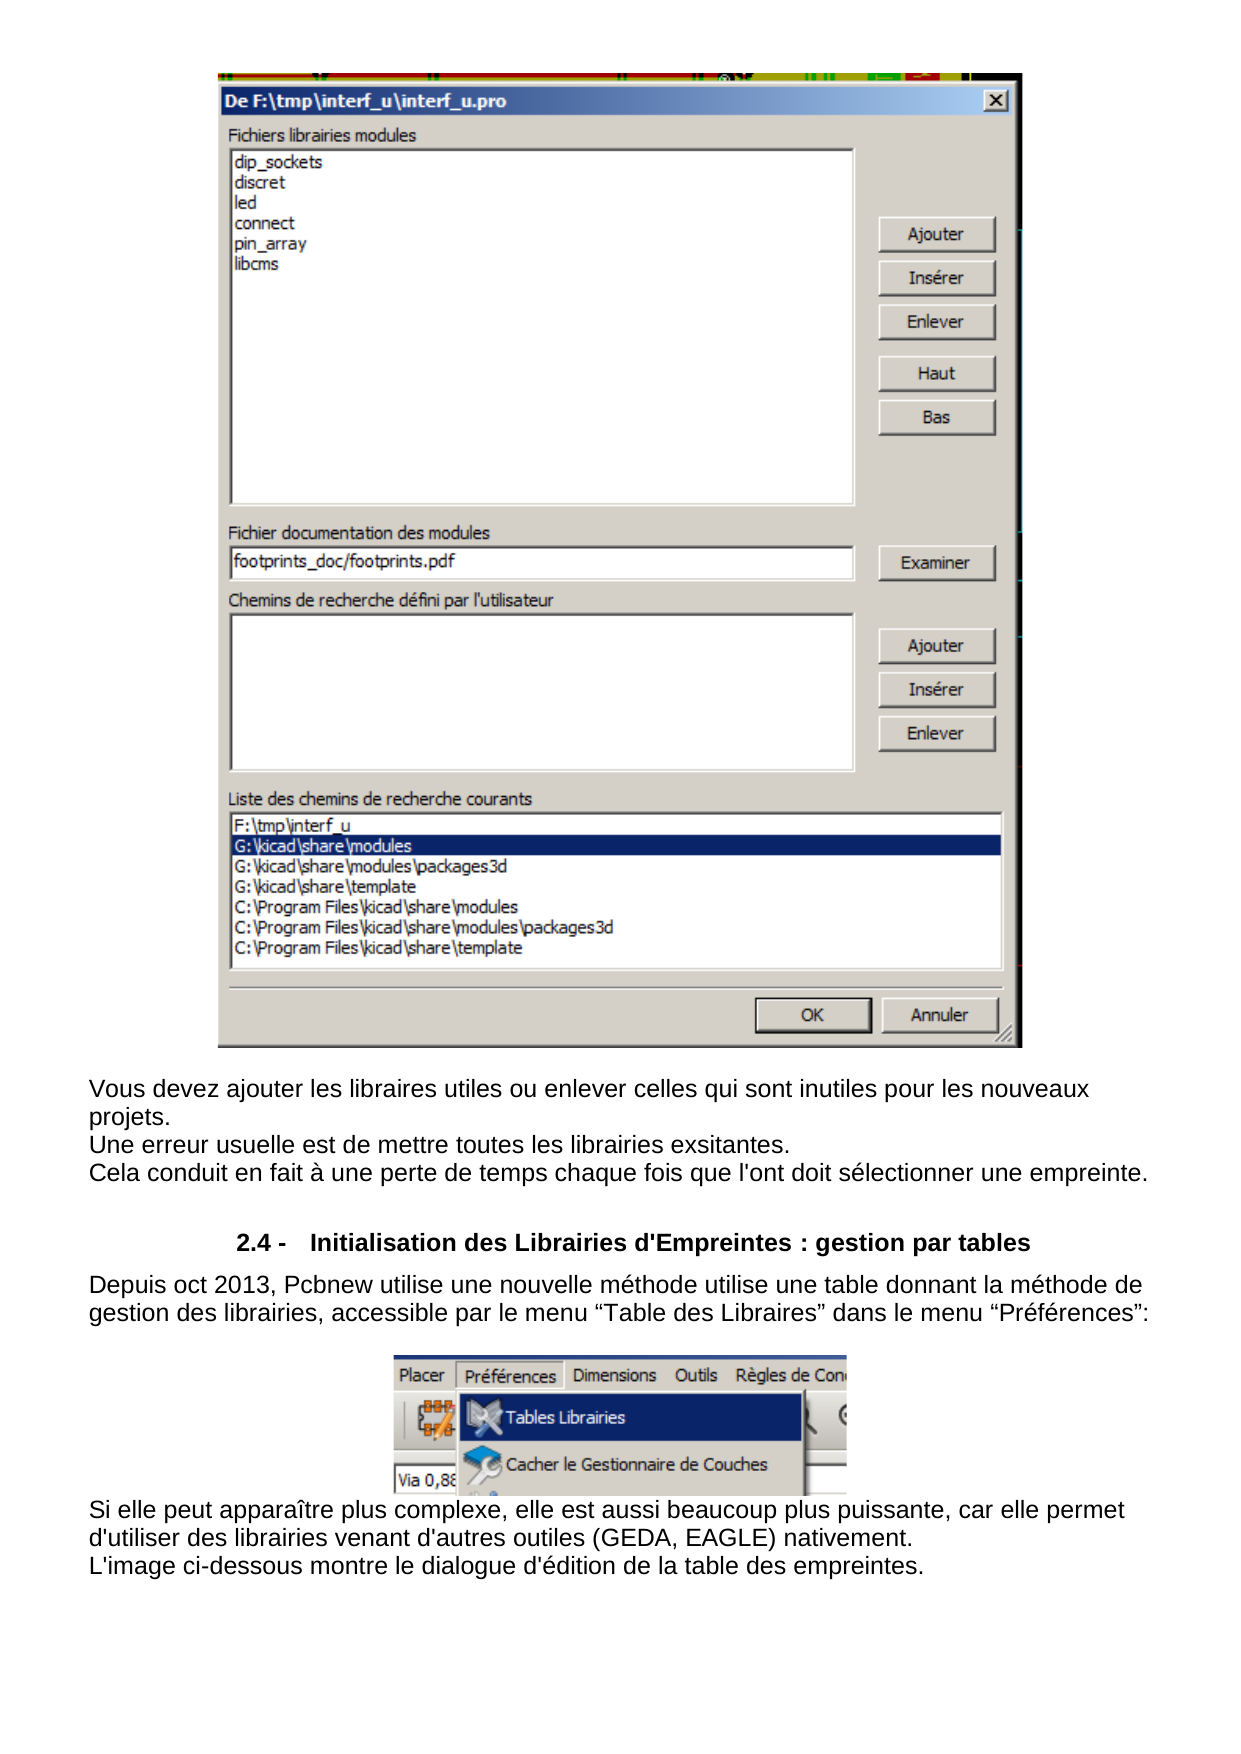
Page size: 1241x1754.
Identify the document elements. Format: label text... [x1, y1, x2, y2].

text Vous devez ajouter les libraires utiles ou enlever celles qui sont inutiles pour les nouveaux projets. [88, 1075, 1152, 1131]
text Une erreur usuelle est de mettre toutes les librairies exsitantes. [88, 1131, 1152, 1159]
text Depuis oct 2013, Pcbnew utilise une nouvelle méthode utilise une table donnant la méthode de gestion des librairies, accessible par le menu “Table des Libraires” dans le menu “Préférences”: [88, 1271, 1152, 1327]
picture [393, 1355, 847, 1496]
picture [217, 73, 1023, 1048]
subtitle Initialisation des Librairies d'Empreintes : gestion par tables [162, 1229, 1152, 1257]
text Si elle peut apparaître plus complexe, elle est aussi beaucoup plus puissante, car elle permet d'utiliser des librairies venant d'autres outiles (GEDA, EAGLE) nativement. [88, 1496, 1152, 1552]
text L'image ci-dessous montre le dialogue d'édition de la table des empreintes. [88, 1552, 1152, 1580]
text Cela conduit en fait à une perte de temps chaque fois que l'ont doit sélectionner une empreinte. [88, 1159, 1152, 1187]
